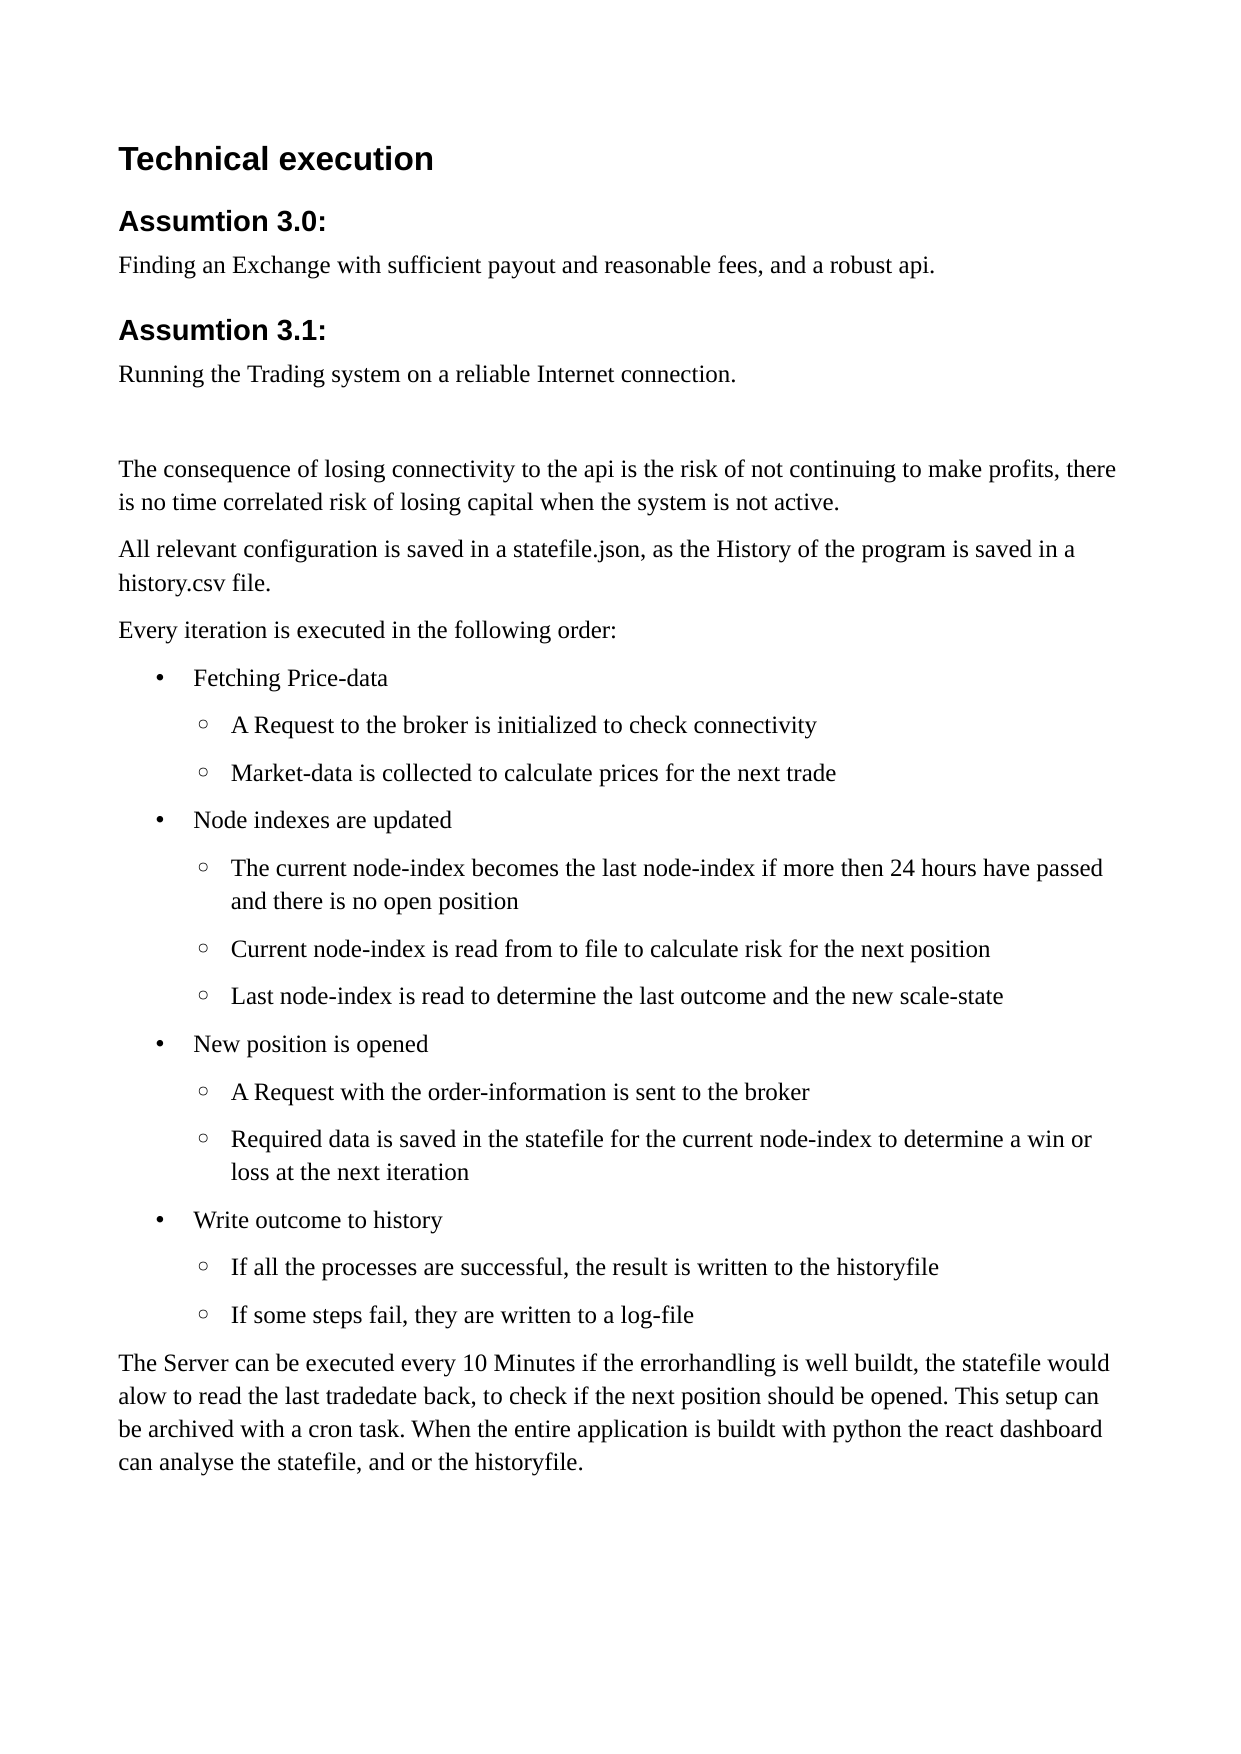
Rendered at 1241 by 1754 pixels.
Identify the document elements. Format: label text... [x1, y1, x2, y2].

list Last node-index is read to determine the last outcome and the new scale-state [193, 981, 1122, 1010]
list A Request to the broker is initialized to check connectivity [193, 710, 1122, 739]
list If all the processes are successful, the result is written to the historyfile [193, 1252, 1122, 1281]
list If some steps fail, they are written to a log-file [193, 1300, 1122, 1329]
text The consequence of losing connectivity to the api is the risk of not continuing to make profits, there is no time correlated risk of losing capital when the system is not active. [118, 454, 1122, 516]
text Every iteration is executed in the following order: [118, 615, 1122, 644]
text The Server can be executed every 10 Minutes if the errorhandling is well buildt, the statefile would alow to read the last tradedate back, to check if the next position should be opened. This setup can be archived with a cron task. When the entire application is buildt with python the react dashboard can analyse the statefile, and or the historyfile. [118, 1348, 1122, 1476]
text Finding an Exchange with sufficient payout and reasonable fees, and a robust api. [118, 251, 1122, 279]
text All relevant configuration is saved in a statefile.json, as the History of the program is saved in a history.csv file. [118, 534, 1122, 596]
subtitle Technical execution [118, 139, 1122, 177]
list Node indexes are updated [156, 806, 1122, 834]
text Running the Trading system on a reliable Internet connection. [118, 359, 1122, 387]
list Fetching Price-data [156, 663, 1122, 692]
list Market-data is collected to calculate prices for the next trade [193, 758, 1122, 787]
list Current node-index is read from to file to calculate risk for the next position [193, 934, 1122, 963]
subtitle Assumtion 3.1: [118, 313, 1122, 346]
list The current node-index becomes the last node-index if more then 24 hours have passed and there is no open position [193, 853, 1122, 915]
list New position is opened [156, 1029, 1122, 1058]
subtitle Assumtion 3.0: [118, 204, 1122, 238]
list A Request with the order-information is sent to the broker [193, 1077, 1122, 1105]
list Write outcome to history [156, 1205, 1122, 1234]
list Required data is saved in the statefile for the current node-index to determine a win or loss at the next iteration [193, 1124, 1122, 1186]
